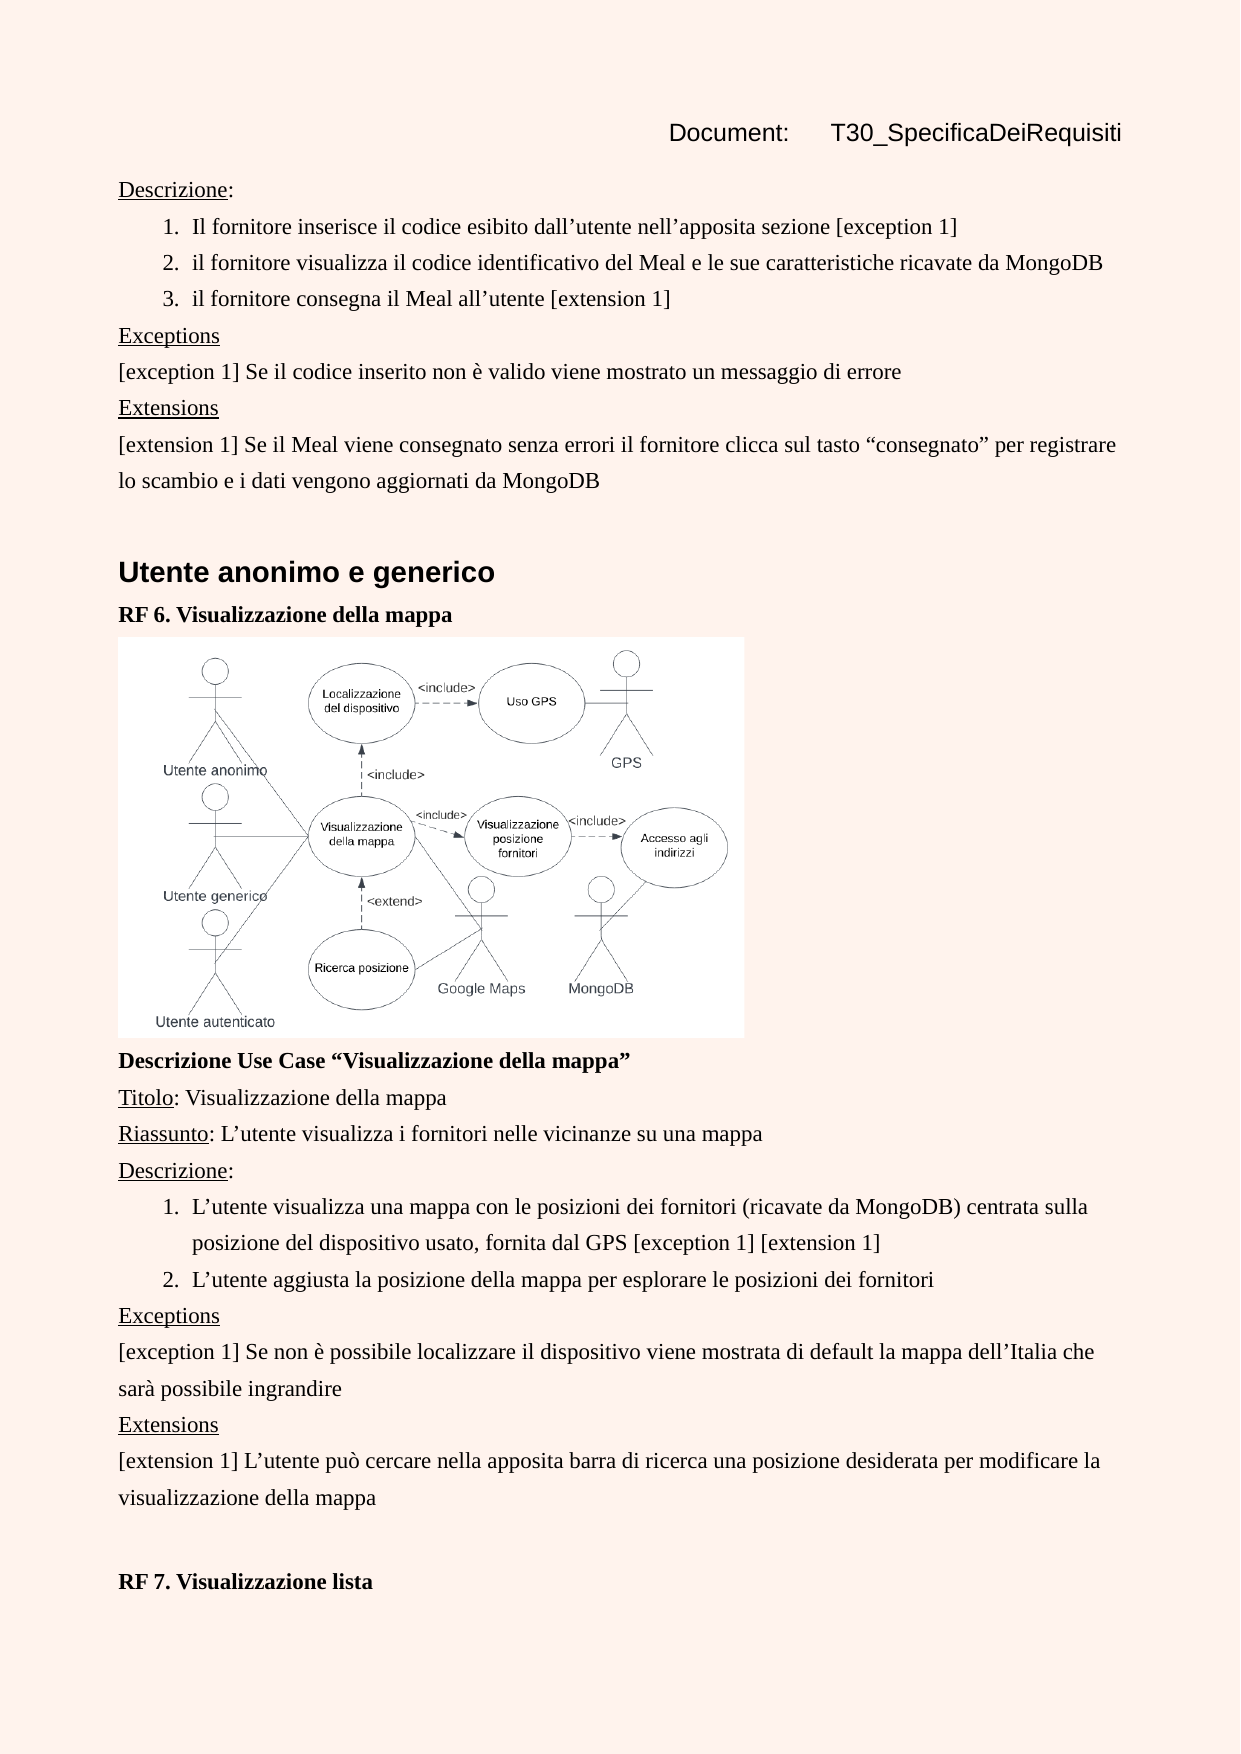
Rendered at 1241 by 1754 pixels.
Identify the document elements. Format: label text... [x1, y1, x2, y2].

text Titolo: Visualizzazione della mappa [118, 1084, 1122, 1110]
text [exception 1] Se non è possibile localizzare il dispositivo viene mostrata di default la mappa dell’Italia che sarà possibile ingrandire [118, 1338, 1122, 1401]
subtitle Utente anonimo e generico [118, 554, 1122, 588]
list il fornitore consegna il Meal all’utente [extension 1] [162, 285, 1122, 312]
text Descrizione Use Case “Visualizzazione della mappa” [118, 1048, 1122, 1074]
text [extension 1] Se il Meal viene consegnato senza errori il fornitore clicca sul tasto “consegnato” per registrare lo scambio e i dati vengono aggiornati da MongoDB [118, 431, 1122, 493]
list L’utente visualizza una mappa con le posizioni dei fornitori (ricavate da MongoDB) centrata sulla posizione del dispositivo usato, fornita dal GPS [exception 1] [extension 1] [162, 1193, 1122, 1256]
list il fornitore visualizza il codice identificativo del Meal e le sue caratteristiche ricavate da MongoDB [162, 249, 1122, 275]
list Il fornitore inserisce il codice esibito dall’utente nell’apposita sezione [exception 1] [162, 213, 1122, 239]
text Riassunto: L’utente visualizza i fornitori nelle vicinanze su una mappa [118, 1120, 1122, 1147]
text [exception 1] Se il codice inserito non è valido viene mostrato un messaggio di errore [118, 358, 1122, 384]
text Extensions [118, 394, 1122, 421]
text Exceptions [118, 322, 1122, 348]
text RF 6. Visualizzazione della mappa [118, 601, 1122, 627]
picture [118, 637, 745, 1038]
text [extension 1] L’utente può cercare nella apposita barra di ricerca una posizione desiderata per modificare la visualizzazione della mappa [118, 1447, 1122, 1510]
text Exceptions [118, 1302, 1122, 1328]
text RF 7. Visualizzazione lista [118, 1568, 1122, 1594]
list L’utente aggiusta la posizione della mappa per esplorare le posizioni dei fornitori [162, 1266, 1122, 1292]
text Descrizione: [118, 1157, 1122, 1183]
text Extensions [118, 1411, 1122, 1437]
text Descrizione: [118, 176, 1122, 203]
